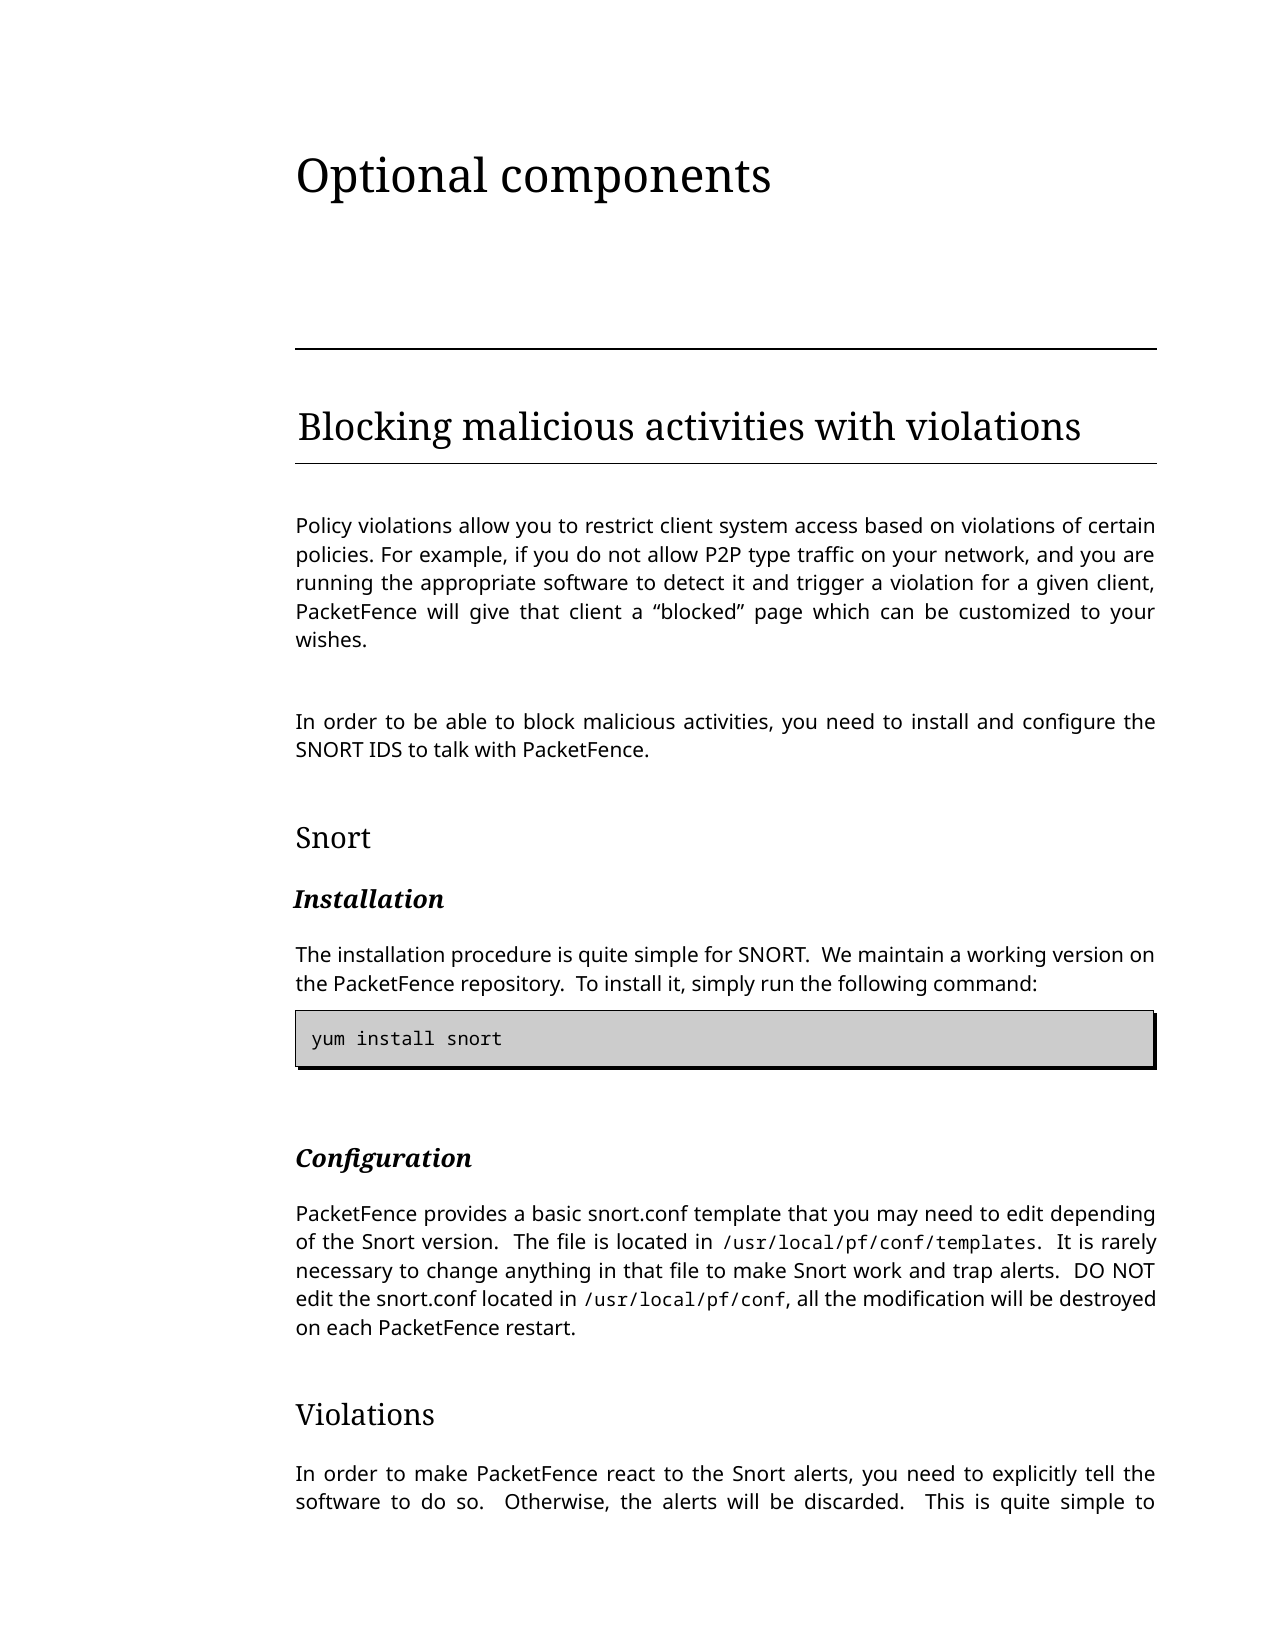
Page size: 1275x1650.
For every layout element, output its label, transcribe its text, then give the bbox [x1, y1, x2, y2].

text In order to make PacketFence react to the Snort alerts, you need to explicitly tell the software to do so. Otherwise, the alerts will be discarded. This is quite simple to [295, 1459, 1157, 1516]
subtitle Snort [295, 817, 1157, 857]
subtitle Configuration [257, 1140, 1157, 1174]
subtitle Optional components [295, 143, 1157, 348]
subtitle Installation [256, 882, 1157, 916]
text PacketFence provides a basic snort.conf template that you may need to edit depending of the Snort version. The file is located in /usr/local/pf/conf/templates. It is rarely necessary to change anything in that file to make Snort work and trap alerts. DO NOT edit the snort.conf located in /usr/local/pf/conf, all the modification will be destroyed on each PacketFence restart. [295, 1199, 1157, 1341]
text Policy violations allow you to restrict client system access based on violations of certain policies. For example, if you do not allow P2P type traffic on your network, and you are running the appropriate software to detect it and trigger a violation for a given client, PacketFence will give that client a “blocked” page which can be customized to your wishes. [295, 512, 1157, 654]
text In order to be able to block malicious activities, you need to install and configure the SNORT IDS to talk with PacketFence. [295, 707, 1157, 764]
text The installation procedure is quite simple for SNORT. We maintain a working version on the PacketFence repository. To install it, simply run the following command: [295, 941, 1157, 997]
subtitle Violations [295, 1394, 1157, 1434]
subtitle Blocking malicious activities with violations [295, 400, 1157, 463]
text yum install snort [296, 1011, 1153, 1066]
